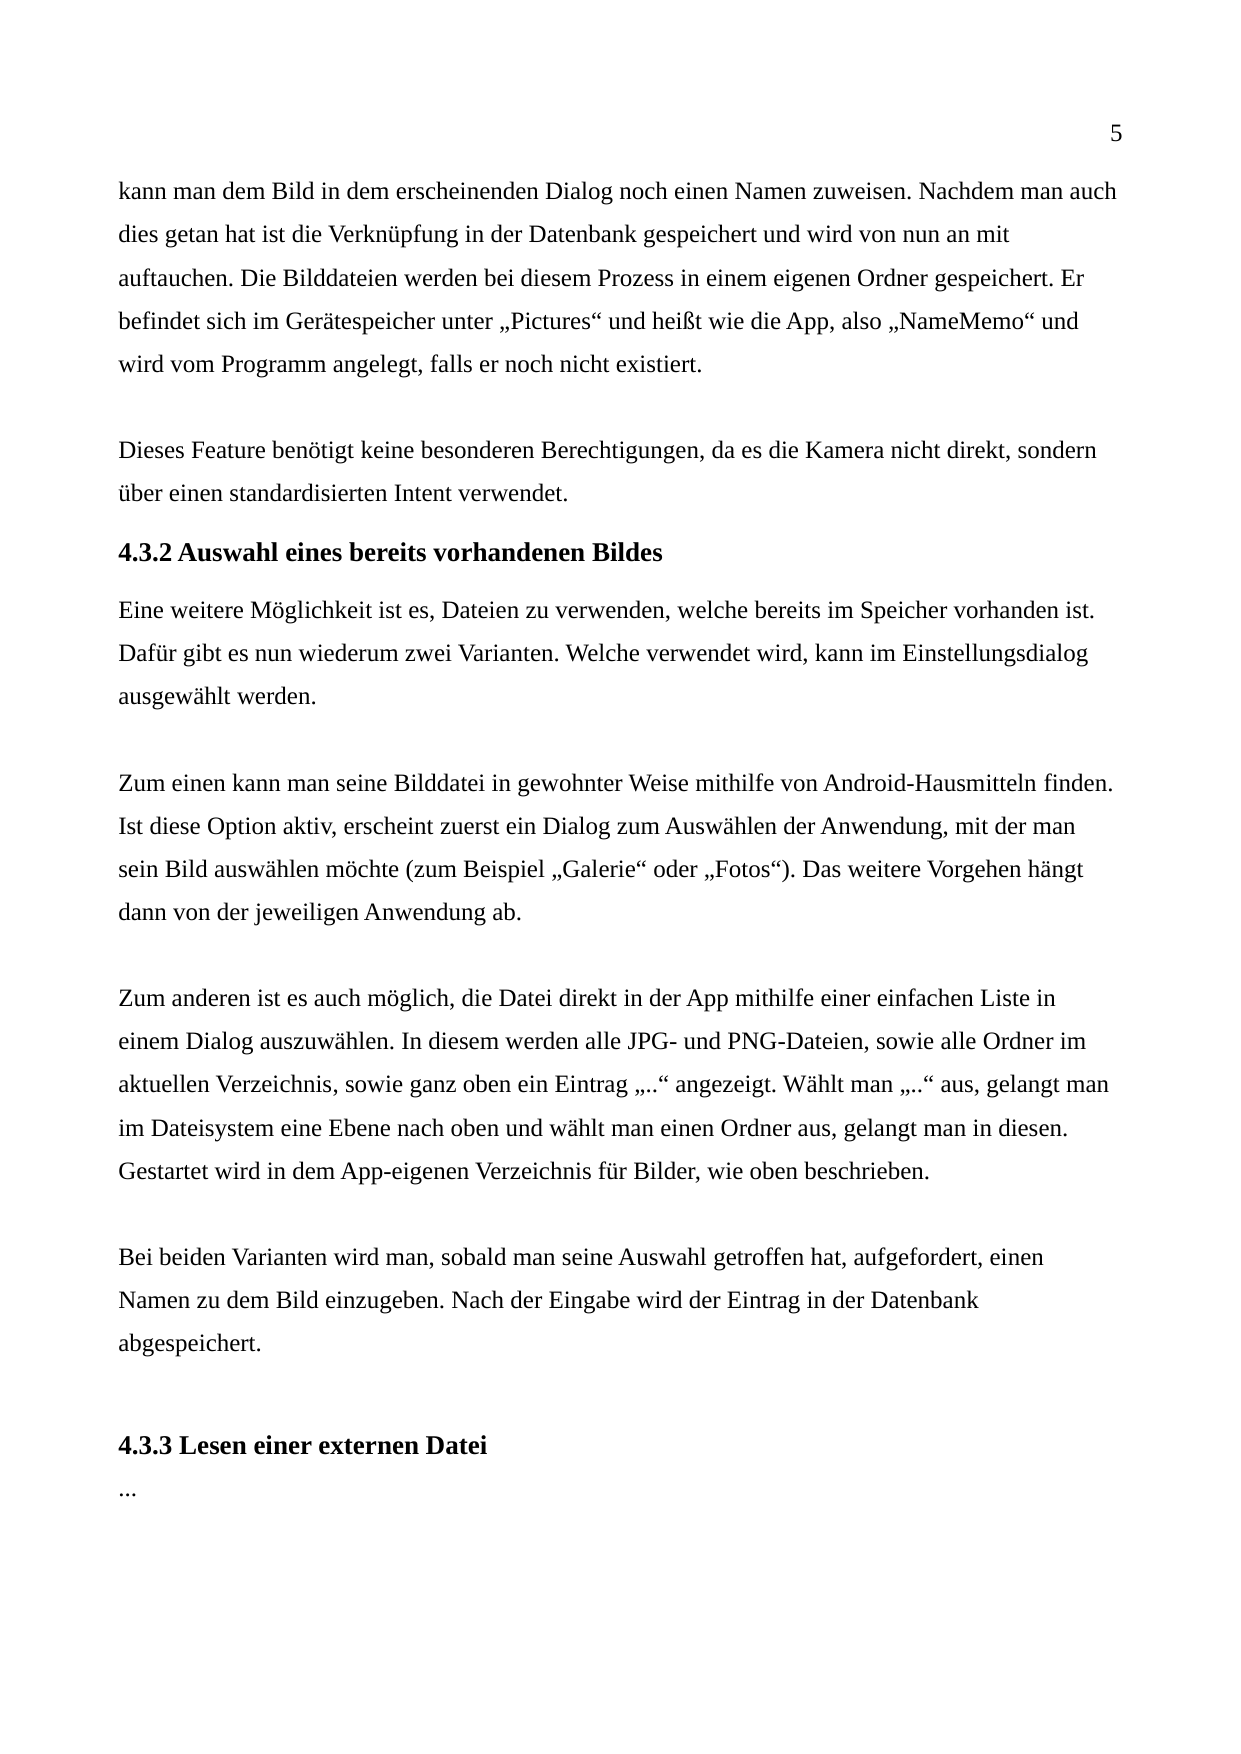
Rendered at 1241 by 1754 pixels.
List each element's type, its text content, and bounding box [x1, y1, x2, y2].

subtitle 4.3.2 Auswahl eines bereits vorhandenen Bildes [118, 536, 1122, 567]
text Dieses Feature benötigt keine besonderen Berechtigungen, da es die Kamera nicht direkt, sondern über einen standardisierten Intent verwendet. [118, 435, 1122, 507]
subtitle 4.3.3 Lesen einer externen Datei [118, 1429, 1122, 1460]
text Zum anderen ist es auch möglich, die Datei direkt in der App mithilfe einer einfachen Liste in einem Dialog auszuwählen. In diesem werden alle JPG- und PNG-Dateien, sowie alle Ordner im aktuellen Verzeichnis, sowie ganz oben ein Eintrag „..“ angezeigt. Wählt man „..“ aus, gelangt man im Dateisystem eine Ebene nach oben und wählt man einen Ordner aus, gelangt man in diesen. Gestartet wird in dem App-eigenen Verzeichnis für Bilder, wie oben beschrieben. [118, 983, 1122, 1184]
text Zum einen kann man seine Bilddatei in gewohnter Weise mithilfe von Android-Hausmitteln finden. Ist diese Option aktiv, erscheint zuerst ein Dialog zum Auswählen der Anwendung, mit der man sein Bild auswählen möchte (zum Beispiel „Galerie“ oder „Fotos“). Das weitere Vorgehen hängt dann von der jeweiligen Anwendung ab. [118, 768, 1122, 926]
text Eine weitere Möglichkeit ist es, Dateien zu verwenden, welche bereits im Speicher vorhanden ist. Dafür gibt es nun wiederum zwei Varianten. Welche verwendet wird, kann im Einstellungsdialog ausgewählt werden. [118, 595, 1122, 710]
text kann man dem Bild in dem erscheinenden Dialog noch einen Namen zuweisen. Nachdem man auch dies getan hat ist die Verknüpfung in der Datenbank gespeichert und wird von nun an mit auftauchen. Die Bilddateien werden bei diesem Prozess in einem eigenen Ordner gespeichert. Er befindet sich im Gerätespeicher unter „Pictures“ und heißt wie die App, also „NameMemo“ und wird vom Programm angelegt, falls er noch nicht existiert. [118, 176, 1122, 378]
text Bei beiden Varianten wird man, sobald man seine Auswahl getroffen hat, aufgefordert, einen Namen zu dem Bild einzugeben. Nach der Eingabe wird der Eintrag in der Datenbank abgespeichert. [118, 1242, 1122, 1357]
text ... [118, 1473, 1122, 1501]
